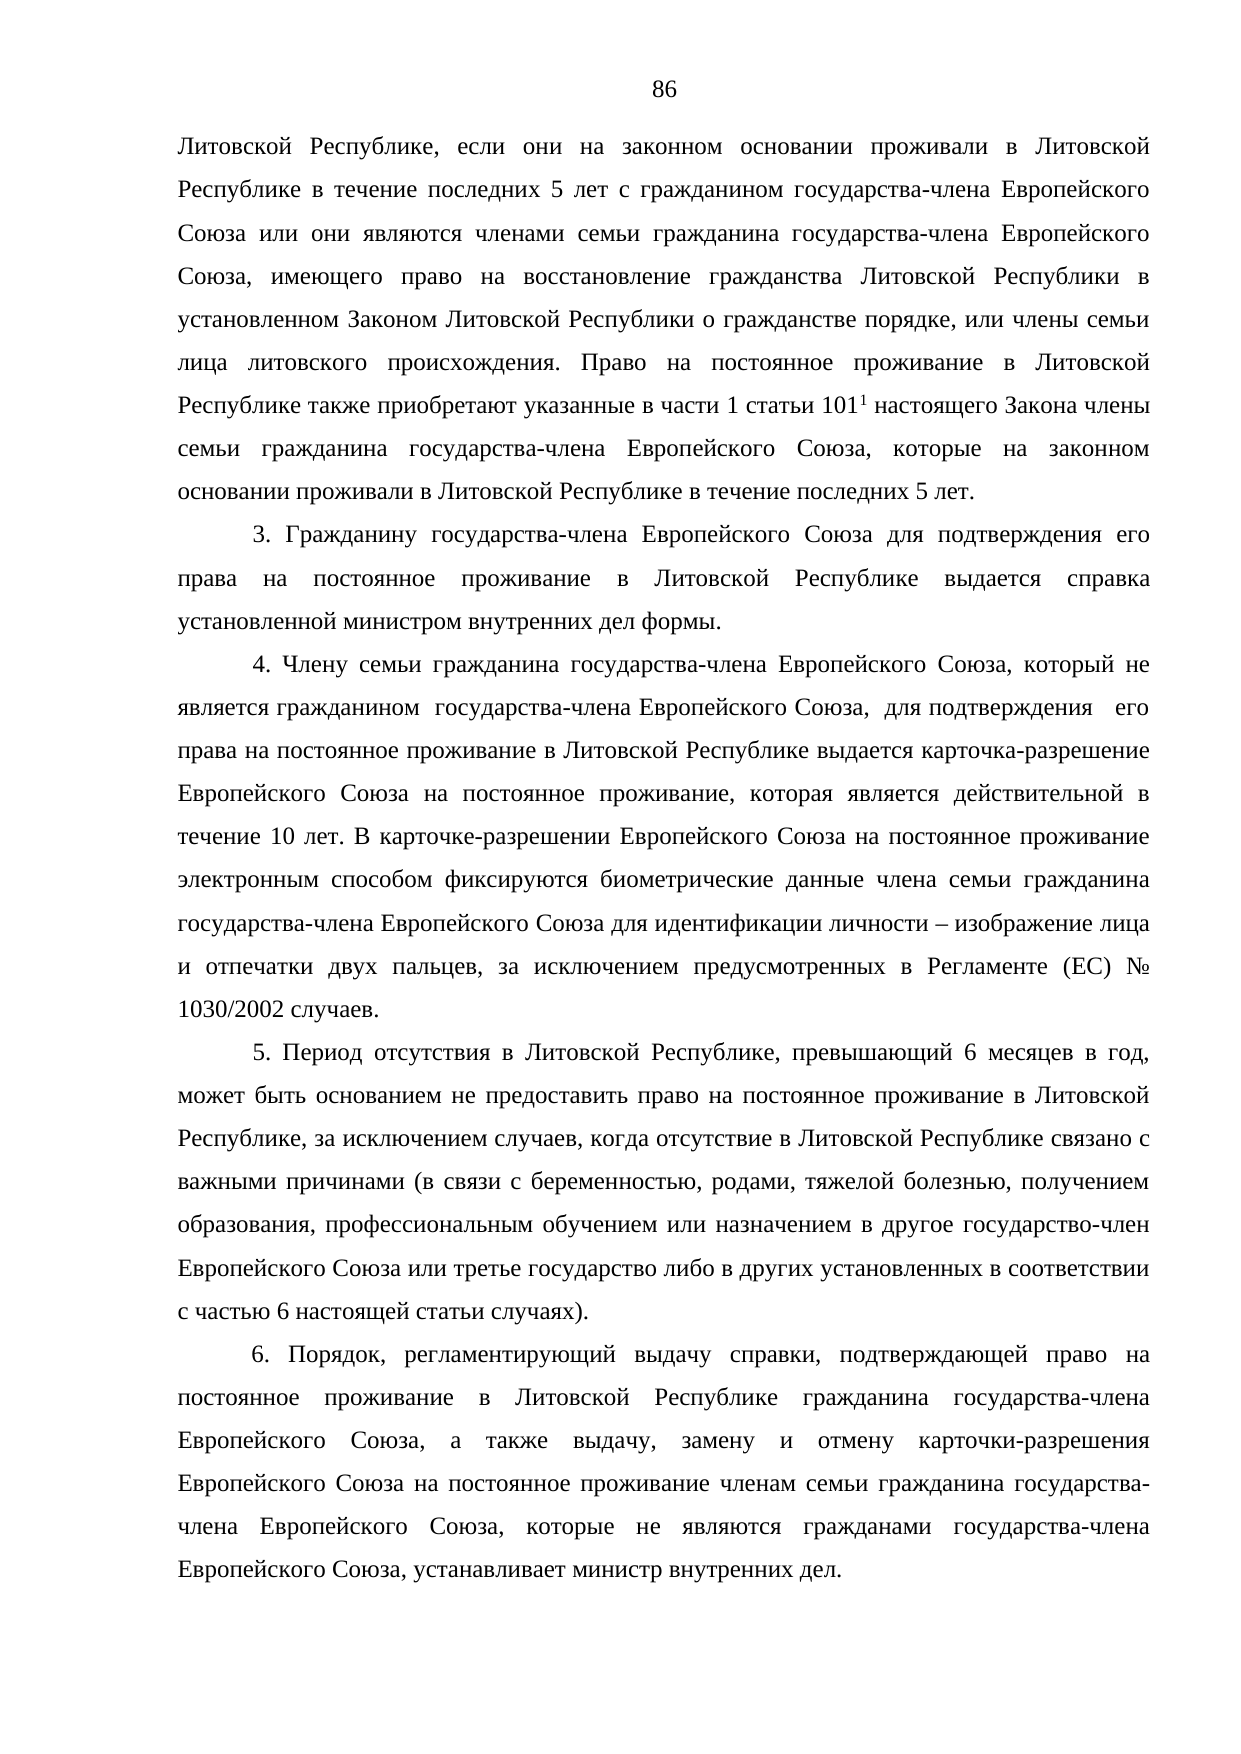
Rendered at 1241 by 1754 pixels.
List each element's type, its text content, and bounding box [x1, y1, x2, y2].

text 6. Порядок, регламентирующий выдачу справки, подтверждающей право на постоянное проживание в Литовской Республике гражданина государства-члена Европейского Союза, а также выдачу, замену и отмену карточки-разрешения Европейского Союза на постоянное проживание членам семьи гражданина государства-члена Европейского Союза, которые не являются гражданами государства-члена Европейского Союза, устанавливает министр внутренних дел. [177, 1339, 1151, 1583]
text 4. Члену семьи гражданина государства-члена Европейского Союза, который не является гражданином государства-члена Европейского Союза, для подтверждения его права на постоянное проживание в Литовской Республике выдается карточка-разрешение Европейского Союза на постоянное проживание, которая является действительной в течение 10 лет. В карточке-разрешении Европейского Союза на постоянное проживание электронным способом фиксируются биометрические данные члена семьи гражданина государства-члена Европейского Союза для идентификации личности – изображение лица и отпечатки двух пальцев, за исключением предусмотренных в Регламенте (ЕС) № 1030/2002 случаев. [177, 649, 1151, 1023]
text Литовской Республике, если они на законном основании проживали в Литовской Республике в течение последних 5 лет с гражданином государства-члена Европейского Союза или они являются членами семьи гражданина государства-члена Европейского Союза, имеющего право на восстановление гражданства Литовской Республики в установленном Законом Литовской Республики о гражданстве порядке, или члены семьи лица литовского происхождения. Право на постоянное проживание в Литовской Республике также приобретают указанные в части 1 статьи 1011 настоящего Закона члены семьи гражданина государства-члена Европейского Союза, которые на законном основании проживали в Литовской Республике в течение последних 5 лет. [177, 131, 1151, 505]
text 3. Гражданину государства-члена Европейского Союза для подтверждения его права на постоянное проживание в Литовской Республике выдается справка установленной министром внутренних дел формы. [177, 519, 1151, 634]
text 5. Период отсутствия в Литовской Республике, превышающий 6 месяцев в год, может быть основанием не предоставить право на постоянное проживание в Литовской Республике, за исключением случаев, когда отсутствие в Литовской Республике связано с важными причинами (в связи с беременностью, родами, тяжелой болезнью, получением образования, профессиональным обучением или назначением в другое государство-член Европейского Союза или третье государство либо в других установленных в соответствии с частью 6 настоящей статьи случаях). [177, 1037, 1151, 1324]
